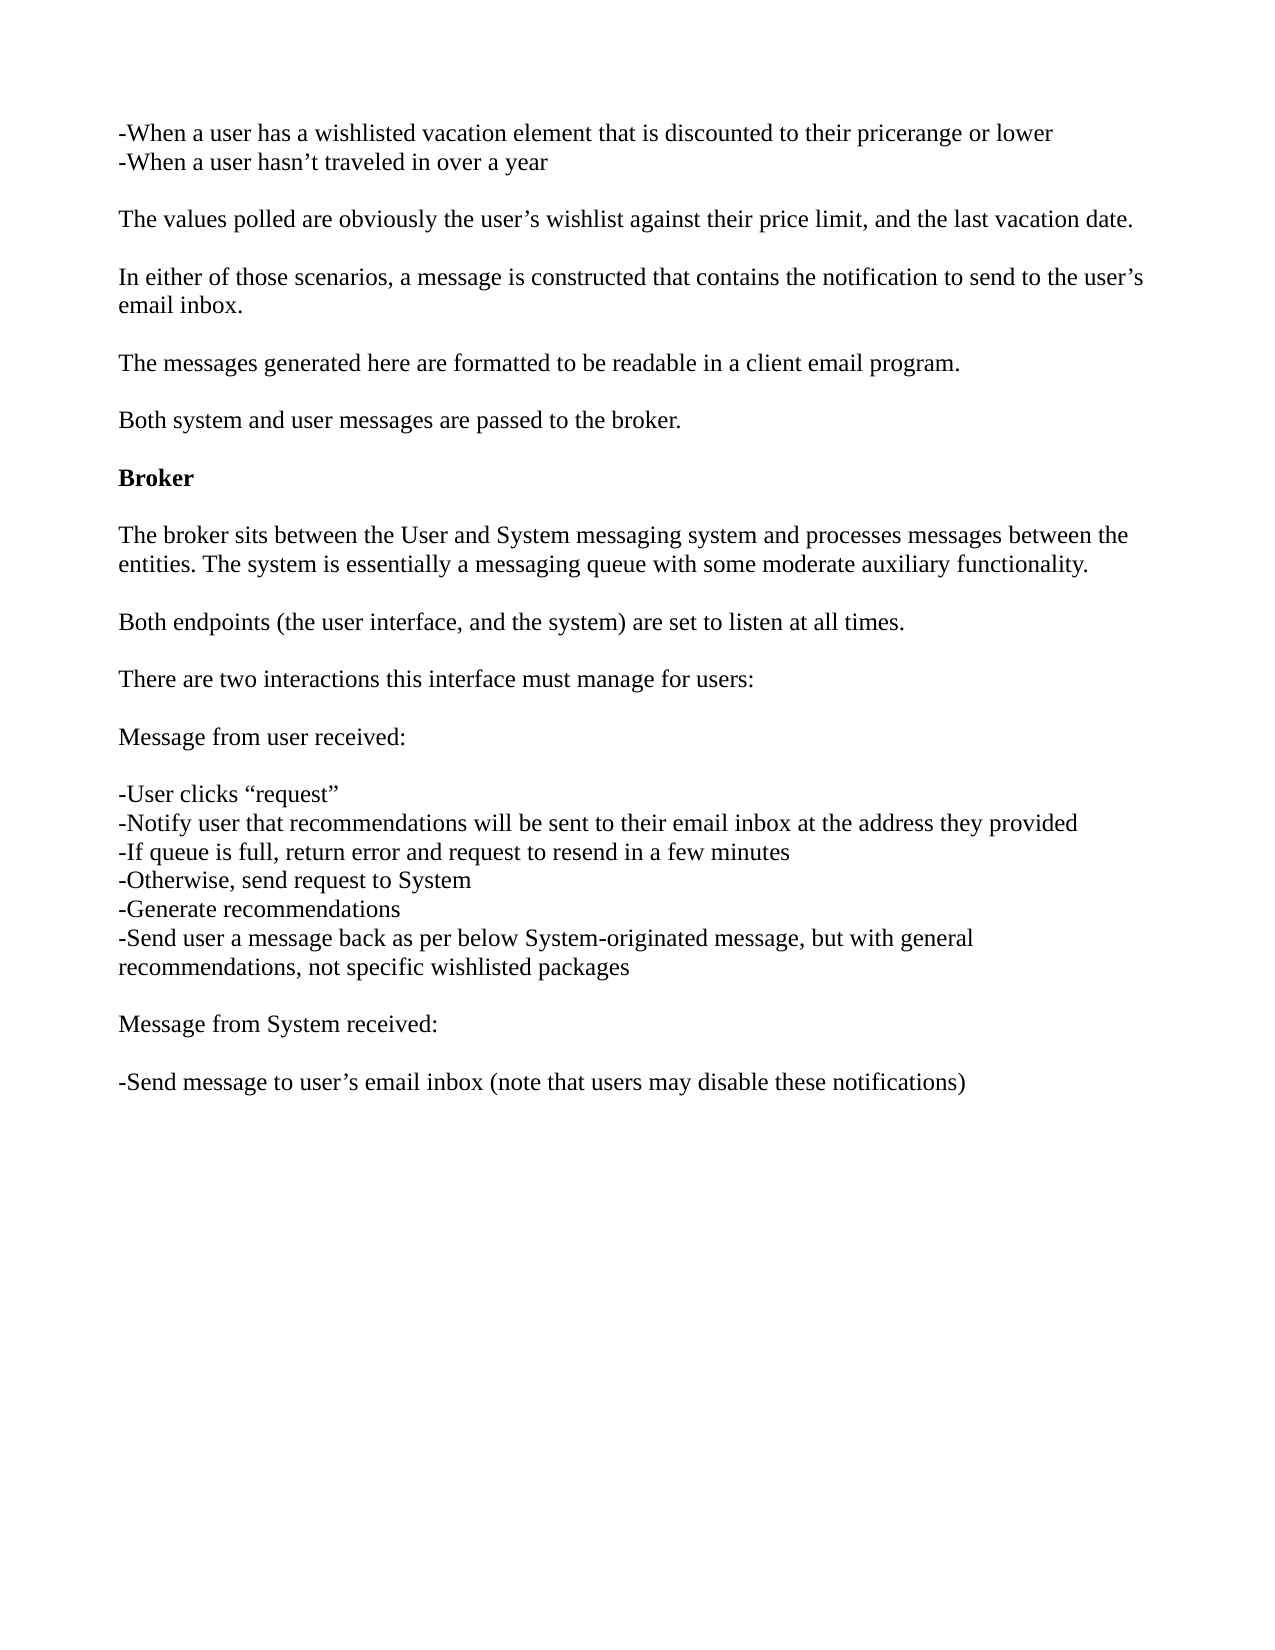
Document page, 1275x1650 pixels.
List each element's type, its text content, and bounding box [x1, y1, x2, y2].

text Message from System received: [118, 1009, 1157, 1038]
text -Generate recommendations [118, 894, 1157, 923]
text -Send message to user’s email inbox (note that users may disable these notifications) [118, 1067, 1157, 1096]
text The messages generated here are formatted to be readable in a client email program. [118, 348, 1157, 377]
text Both endpoints (the user interface, and the system) are set to listen at all times. [118, 607, 1157, 636]
text The values polled are obviously the user’s wishlist against their price limit, and the last vacation date. [118, 204, 1157, 233]
text -If queue is full, return error and request to resend in a few minutes [118, 837, 1157, 866]
text -When a user has a wishlisted vacation element that is discounted to their pricerange or lower [118, 118, 1157, 147]
text -Otherwise, send request to System [118, 866, 1157, 894]
text There are two interactions this interface must manage for users: [118, 664, 1157, 693]
text -Notify user that recommendations will be sent to their email inbox at the address they provided [118, 808, 1157, 837]
text -User clicks “request” [118, 779, 1157, 808]
text In either of those scenarios, a message is constructed that contains the notification to send to the user’s email inbox. [118, 262, 1157, 319]
text Broker [118, 463, 1157, 492]
text -Send user a message back as per below System-originated message, but with general recommendations, not specific wishlisted packages [118, 923, 1157, 981]
text Message from user received: [118, 722, 1157, 751]
text The broker sits between the User and System messaging system and processes messages between the entities. The system is essentially a messaging queue with some moderate auxiliary functionality. [118, 521, 1157, 578]
text -When a user hasn’t traveled in over a year [118, 147, 1157, 176]
text Both system and user messages are passed to the broker. [118, 406, 1157, 434]
